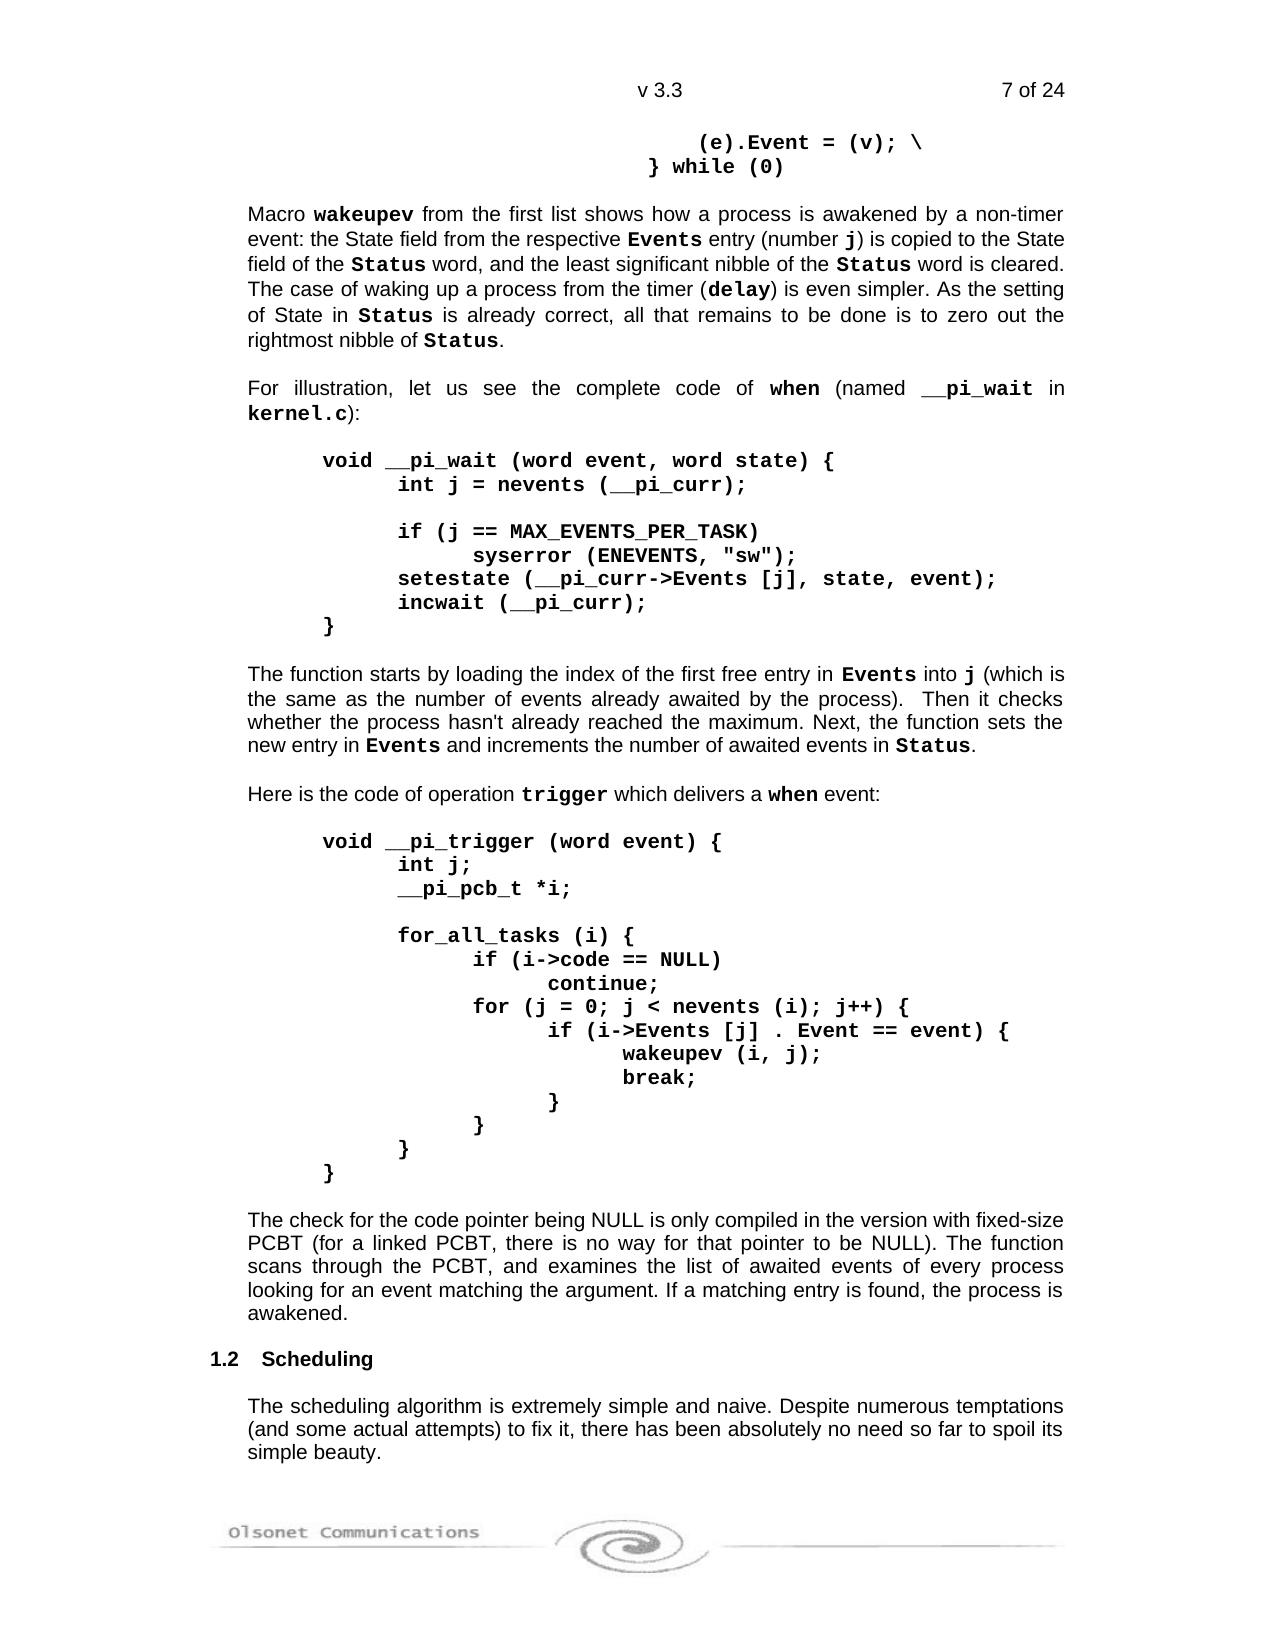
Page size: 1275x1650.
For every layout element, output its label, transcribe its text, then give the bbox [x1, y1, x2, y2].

text (e).Event = (v); \ [247, 132, 1065, 156]
text incwait (__pi_curr); [247, 592, 1065, 616]
text Here is the code of operation trigger which delivers a when event: [247, 782, 1065, 807]
text The scheduling algorithm is extremely simple and naive. Despite numerous temptations (and some actual attempts) to fix it, there has been absolutely no need so far to spoil its simple beauty. [247, 1394, 1065, 1464]
text The check for the code pointer being NULL is only compiled in the version with fixed-size PCBT (for a linked PCBT, there is no way for that pointer to be NULL). The function scans through the PCBT, and examines the list of awaited events of every process looking for an event matching the argument. If a matching entry is found, the process is awakened. [247, 1208, 1065, 1325]
text __pi_pcb_t *i; [247, 878, 1065, 902]
text For illustration, let us see the complete code of when (named __pi_wait in kernel.c): [247, 377, 1065, 427]
text break; [247, 1067, 1065, 1091]
text void __pi_trigger (word event) { [247, 831, 1065, 854]
text } [247, 1162, 1065, 1185]
text The function starts by loading the index of the first free entry in Events into j (which is the same as the number of events already awaited by the process). Then it checks whether the process hasn't already reached the maximum. Next, the function sets the new entry in Events and increments the number of awaited events in Status. [247, 662, 1065, 759]
text int j = nevents (__pi_curr); [247, 474, 1065, 497]
text setestate (__pi_curr->Events [j], state, event); [247, 568, 1065, 592]
text for_all_tasks (i) { [247, 925, 1065, 949]
text continue; [247, 972, 1065, 996]
picture [210, 1504, 1065, 1596]
subtitle Scheduling [210, 1348, 1065, 1371]
text void __pi_wait (word event, word state) { [247, 450, 1065, 474]
text wakeupev (i, j); [247, 1043, 1065, 1067]
text } [247, 616, 1065, 639]
text Macro wakeupev from the first list shows how a process is awakened by a non-timer event: the State field from the respective Events entry (number j) is copied to the State field of the Status word, and the least significant nibble of the Status word is cleared. The case of waking up a process from the timer (delay) is even simpler. As the setting of State in Status is already correct, all that remains to be done is to zero out the rightmost nibble of Status. [247, 203, 1065, 353]
text if (j == MAX_EVENTS_PER_TASK) [247, 521, 1065, 544]
text for (j = 0; j < nevents (i); j++) { [247, 996, 1065, 1020]
text } [247, 1114, 1065, 1138]
text } [247, 1091, 1065, 1114]
text } while (0) [247, 156, 1065, 179]
text } [247, 1138, 1065, 1162]
text if (i->code == NULL) [247, 949, 1065, 972]
text if (i->Events [j] . Event == event) { [247, 1020, 1065, 1043]
text syserror (ENEVENTS, "sw"); [247, 544, 1065, 568]
text int j; [247, 854, 1065, 878]
